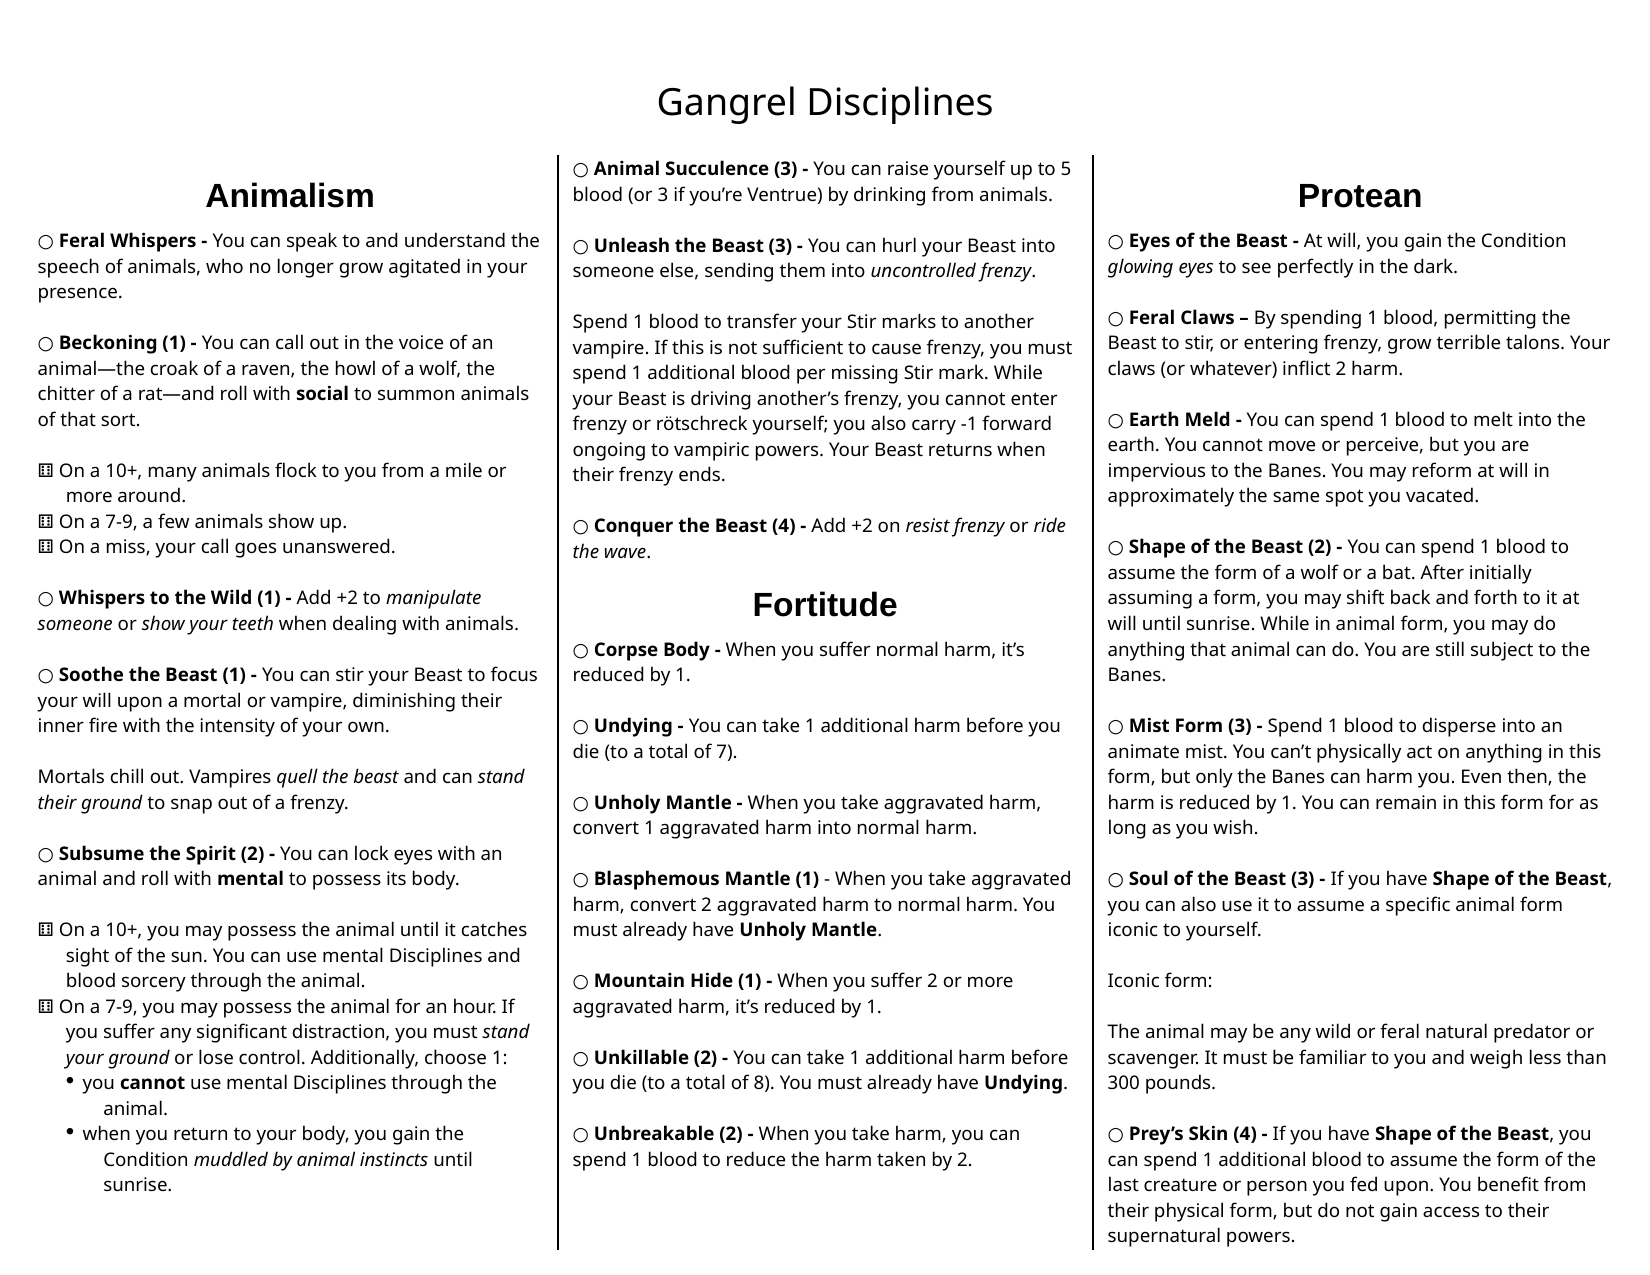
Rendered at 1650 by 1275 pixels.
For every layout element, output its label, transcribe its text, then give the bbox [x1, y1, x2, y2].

text ⚅ On a 7-9, you may possess the animal for an hour. If you suffer any significant distraction, you must stand your ground or lose control. Additionally, choose 1: [37, 993, 542, 1070]
text ○ Unkillable (2) - You can take 1 additional harm before you die (to a total of 8). You must already have Undying. [572, 1044, 1077, 1095]
text Spend 1 blood to transfer your Stir marks to another vampire. If this is not sufficient to cause frenzy, you must spend 1 additional blood per missing Stir mark. While your Beast is driving another’s frenzy, you cannot enter frenzy or rötschreck yourself; you also carry -1 forward ongoing to vampiric powers. Your Beast returns when their frenzy ends. [572, 309, 1077, 487]
text ○ Animal Succulence (3) - You can raise yourself up to 5 blood (or 3 if you’re Ventrue) by drinking from animals. [572, 156, 1077, 207]
text ○ Beckoning (1) - You can call out in the voice of an animal—the croak of a raven, the howl of a wolf, the chitter of a rat—and roll with social to summon animals of that sort. [37, 329, 542, 432]
text ○ Whispers to the Wild (1) - Add +2 to manipulate someone or show your teeth when dealing with animals. [37, 559, 542, 636]
text ○ Eyes of the Beast - At will, you gain the Condition glowing eyes to see perfectly in the dark. [1107, 227, 1612, 278]
text ○ Unleash the Beast (3) - You can hurl your Beast into someone else, sending them into uncontrolled frenzy. [572, 232, 1077, 283]
text ○ Earth Meld - You can spend 1 blood to melt into the earth. You cannot move or perceive, but you are impervious to the Banes. You may reform at will in approximately the same spot you vacated. [1107, 406, 1612, 534]
text ⚅ On a 10+, you may possess the animal until it catches sight of the sun. You can use mental Disciplines and blood sorcery through the animal. [37, 917, 542, 993]
text ○ Soul of the Beast (3) - If you have Shape of the Beast, you can also use it to assume a specific animal form iconic to yourself. [1107, 866, 1612, 942]
text ○ Mountain Hide (1) - When you suffer 2 or more aggravated harm, it’s reduced by 1. [572, 968, 1077, 1044]
text Mortals chill out. Vampires quell the beast and can stand their ground to snap out of a frenzy. [37, 763, 542, 814]
text ○ Prey’s Skin (4) - If you have Shape of the Beast, you can spend 1 additional blood to assume the form of the last creature or person you fed upon. You benefit from their physical form, but do not gain access to their supernatural powers. [1107, 1121, 1612, 1248]
list you cannot use mental Disciplines through the animal. [66, 1070, 542, 1121]
text ○ Conquer the Beast (4) - Add +2 on resist frenzy or ride the wave. [572, 513, 1077, 564]
text ⚅ On a miss, your call goes unanswered. [37, 534, 542, 559]
list when you return to your body, you gain the Condition muddled by animal instincts until sunrise. [66, 1121, 542, 1197]
text ○ Feral Claws – By spending 1 blood, permitting the Beast to stir, or entering frenzy, grow terrible talons. Your claws (or whatever) inflict 2 harm. [1107, 304, 1612, 406]
text ○ Soothe the Beast (1) - You can stir your Beast to focus your will upon a mortal or vampire, diminishing their inner fire with the intensity of your own. [37, 661, 542, 738]
text Iconic form: [1107, 968, 1612, 993]
text ○ Subsume the Spirit (2) - You can lock eyes with an animal and roll with mental to possess its body. [37, 840, 542, 891]
text ⚅ On a 7-9, a few animals show up. [37, 508, 542, 534]
text ○ Corpse Body - When you suffer normal harm, it’s reduced by 1. [572, 636, 1077, 687]
text ○ Unholy Mantle - When you take aggravated harm, convert 1 aggravated harm into normal harm. [572, 789, 1077, 866]
text ○ Feral Whispers - You can speak to and understand the speech of animals, who no longer grow agitated in your presence. [37, 227, 542, 329]
subtitle Fortitude [572, 585, 1077, 623]
text The animal may be any wild or feral natural predator or scavenger. It must be familiar to you and weigh less than 300 pounds. [1107, 1019, 1612, 1121]
subtitle Protean [1107, 176, 1612, 215]
text ○ Unbreakable (2) - When you take harm, you can spend 1 blood to reduce the harm taken by 2. [572, 1095, 1077, 1172]
text ⚅ On a 10+, many animals flock to you from a mile or more around. [37, 457, 542, 508]
text ○ Shape of the Beast (2) - You can spend 1 blood to assume the form of a wolf or a bat. After initially assuming a form, you may shift back and forth to it at will until sunrise. While in animal form, you may do anything that animal can do. You are still subject to the Banes. [1107, 534, 1612, 712]
text ○ Blasphemous Mantle (1) - When you take aggravated harm, convert 2 aggravated harm to normal harm. You must already have Unholy Mantle. [572, 866, 1077, 968]
text ○ Mist Form (3) - Spend 1 blood to disperse into an animate mist. You can’t physically act on anything in this form, but only the Banes can harm you. Even then, the harm is reduced by 1. You can remain in this form for as long as you wish. [1107, 712, 1612, 840]
text ○ Undying - You can take 1 additional harm before you die (to a total of 7). [572, 687, 1077, 763]
subtitle Animalism [37, 176, 542, 215]
